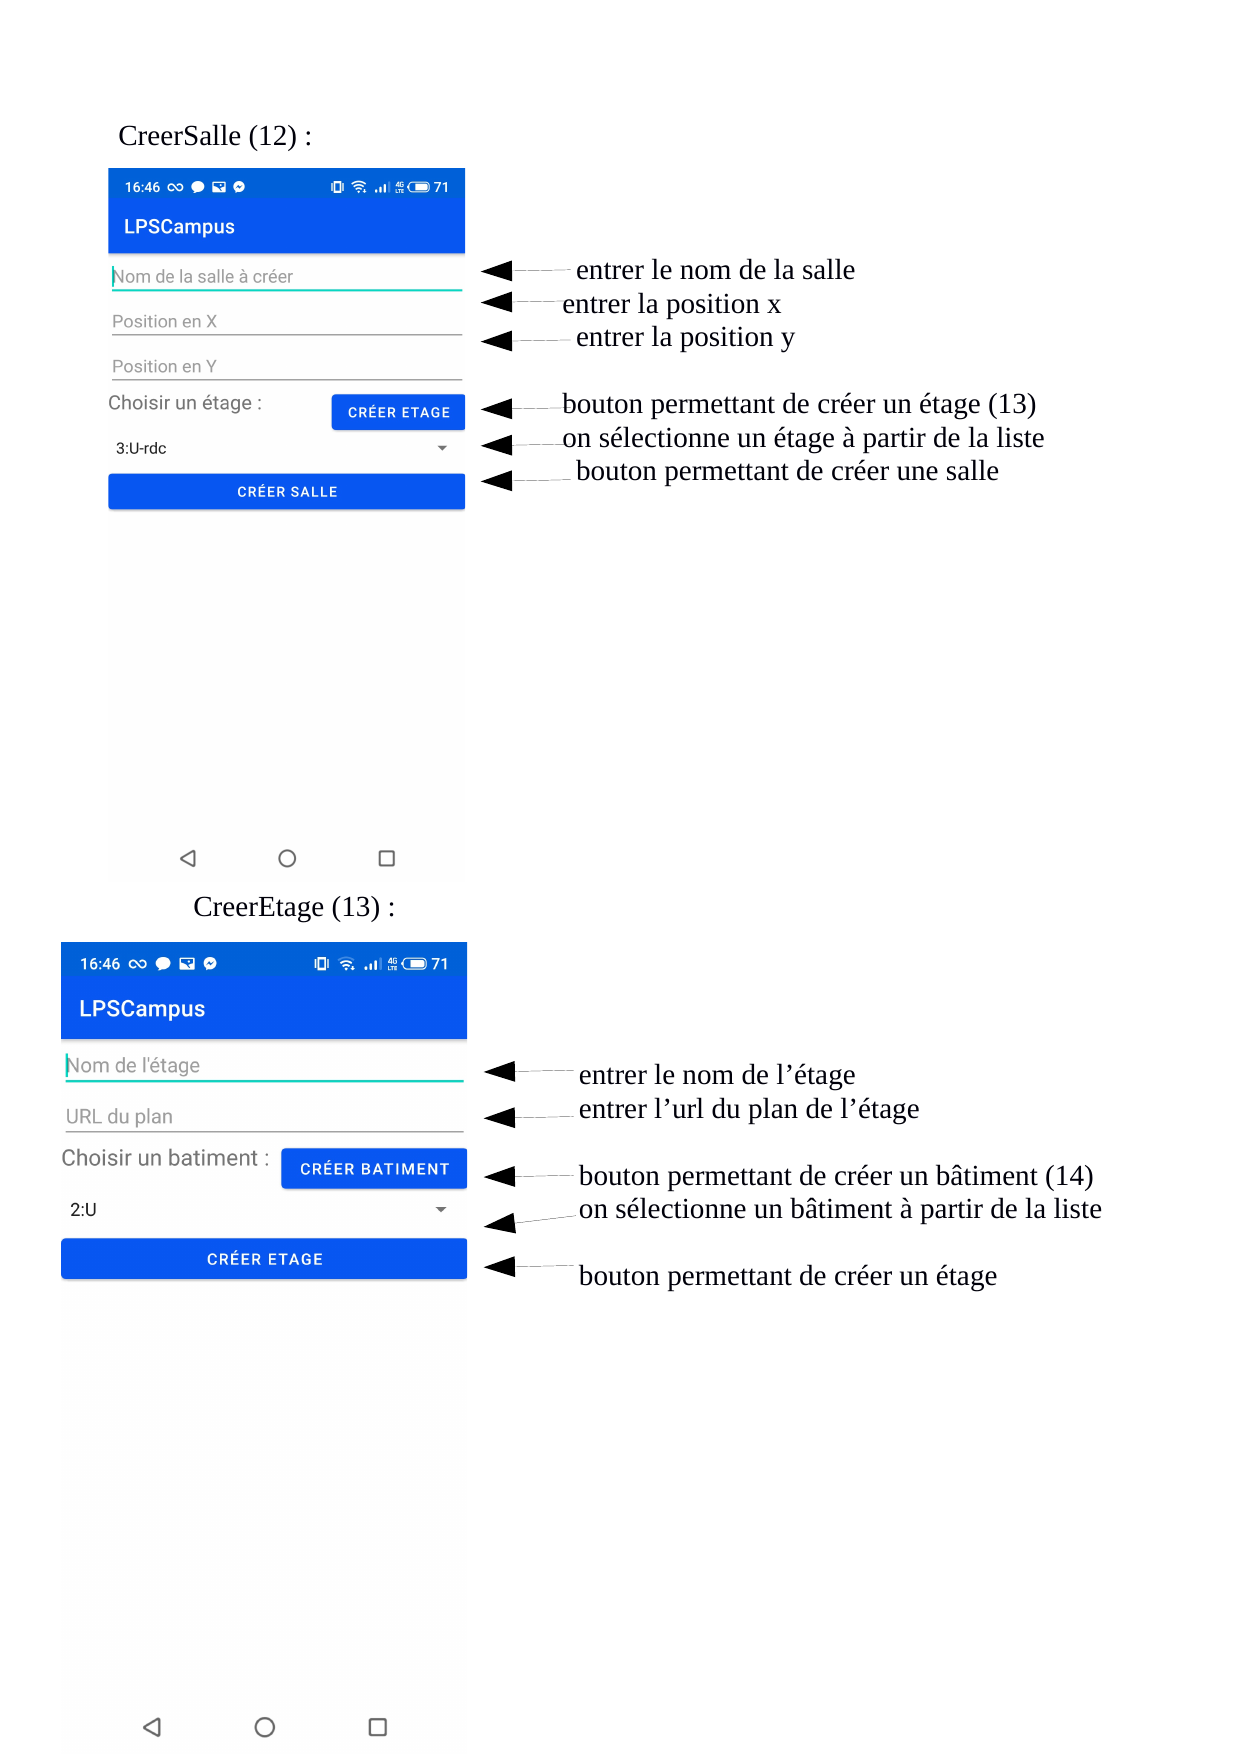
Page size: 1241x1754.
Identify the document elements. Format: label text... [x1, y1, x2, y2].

text bouton permettant de créer un bâtiment (14) [468, 1158, 1122, 1191]
picture [108, 168, 466, 882]
text CreerEtage (13) : [118, 889, 1122, 923]
text entrer le nom de l’étage [468, 1057, 1122, 1091]
text bouton permettant de créer un étage [468, 1258, 1122, 1292]
text bouton permettant de créer un étage (13) [466, 386, 1122, 420]
text CreerSalle (12) : [118, 118, 1122, 152]
text on sélectionne un bâtiment à partir de la liste [468, 1191, 1122, 1225]
text on sélectionne un étage à partir de la liste [466, 420, 1122, 453]
text entrer l’url du plan de l’étage [468, 1091, 1122, 1124]
text bouton permettant de créer une salle [466, 453, 1122, 487]
picture [61, 942, 468, 1754]
text entrer la position y [466, 319, 1122, 353]
text entrer le nom de la salle [466, 252, 1122, 286]
text entrer la position x [466, 286, 1122, 319]
